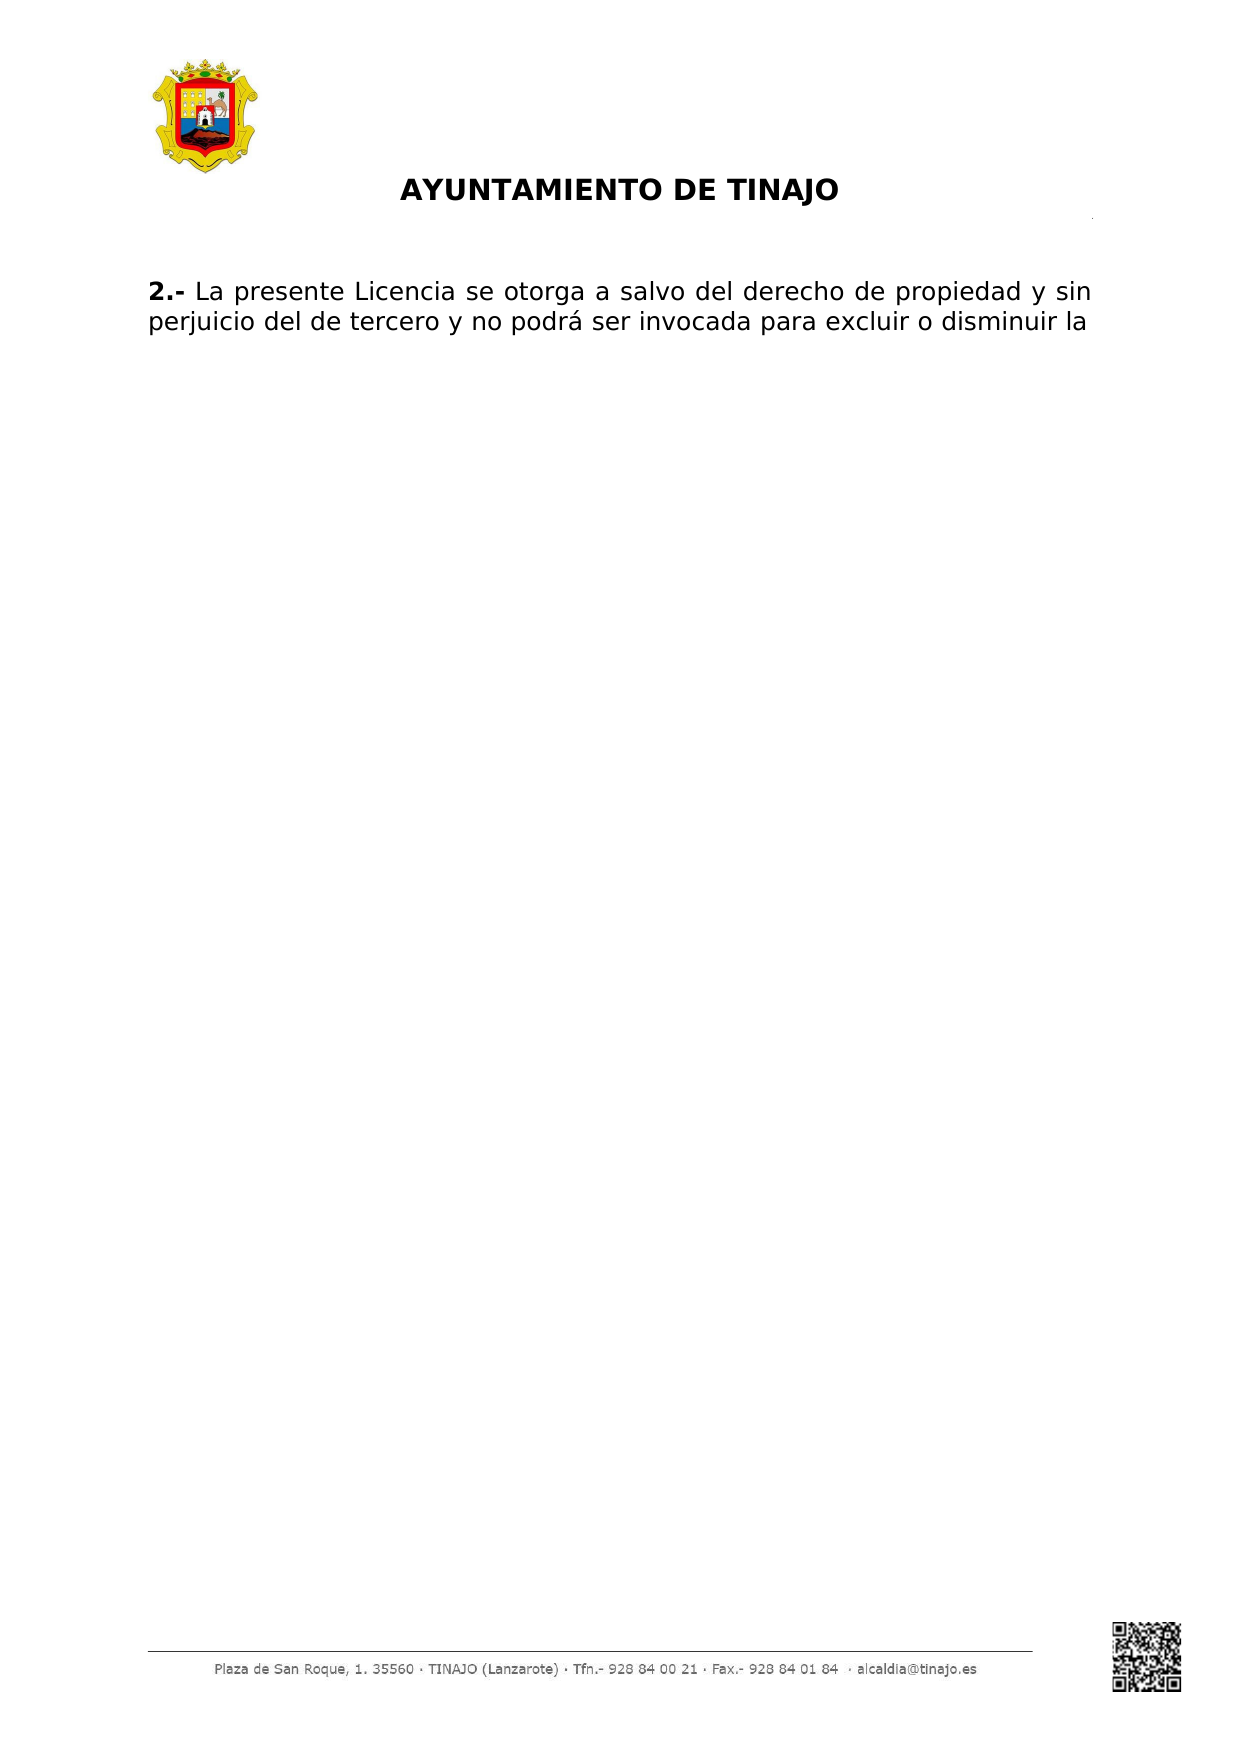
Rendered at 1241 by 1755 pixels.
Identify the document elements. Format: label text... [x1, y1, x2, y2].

text 2.- La presente Licencia se otorga a salvo del derecho de propiedad y sin perjuicio del de tercero y no podrá ser invocada para excluir o disminuir la [148, 277, 1092, 336]
